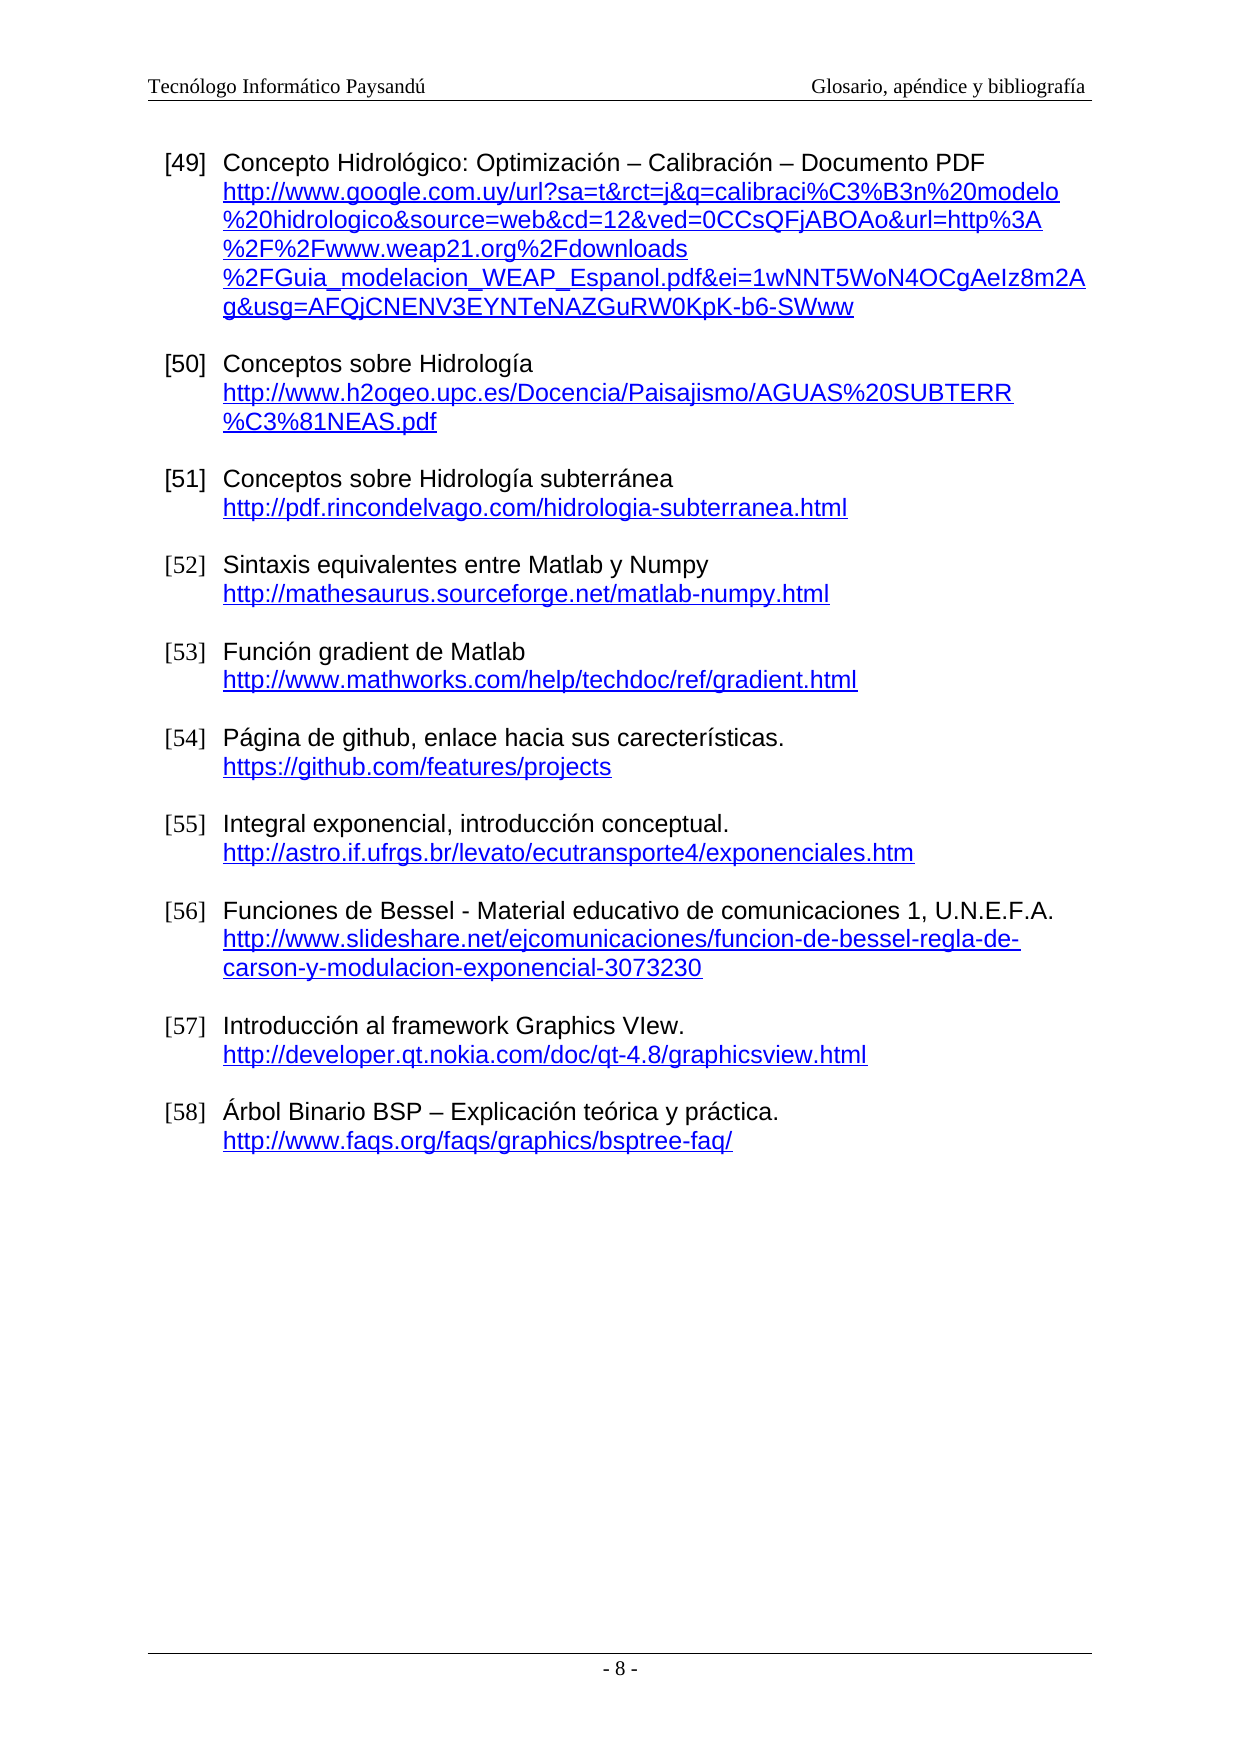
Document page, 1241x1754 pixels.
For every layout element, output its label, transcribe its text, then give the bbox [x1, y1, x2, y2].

list http://astro.if.ufrgs.br/levato/ecutransporte4/exponenciales.htm [185, 838, 1092, 867]
list https://github.com/features/projects [185, 752, 1092, 781]
list Sintaxis equivalentes entre Matlab y Numpy [185, 550, 1092, 579]
list http://www.google.com.uy/url?sa=t&rct=j&q=calibraci%C3%B3n%20modelo%20hidrologico&source=web&cd=12&ved=0CCsQFjABOAo&url=http%3A%2F%2Fwww.weap21.org%2Fdownloads%2FGuia_modelacion_WEAP_Espanol.pdf&ei=1wNNT5WoN4OCgAeIz8m2Ag&usg=AFQjCNENV3EYNTeNAZGuRW0KpK-b6-SWww [185, 176, 1092, 320]
list Conceptos sobre Hidrología subterránea [185, 464, 1092, 493]
list Introducción al framework Graphics VIew. [185, 1011, 1092, 1039]
list Árbol Binario BSP – Explicación teórica y práctica. [185, 1097, 1092, 1126]
list Conceptos sobre Hidrología [185, 349, 1092, 378]
list http://www.mathworks.com/help/techdoc/ref/gradient.html [185, 665, 1092, 694]
list Integral exponencial, introducción conceptual. [185, 809, 1092, 838]
list http://www.h2ogeo.upc.es/Docencia/Paisajismo/AGUAS%20SUBTERR%C3%81NEAS.pdf [185, 378, 1092, 435]
list http://www.faqs.org/faqs/graphics/bsptree-faq/ [185, 1126, 1092, 1155]
list Función gradient de Matlab [185, 637, 1092, 665]
list Concepto Hidrológico: Optimización – Calibración – Documento PDF [185, 148, 1092, 176]
list Página de github, enlace hacia sus carecterísticas. [185, 723, 1092, 752]
list http://www.slideshare.net/ejcomunicaciones/funcion-de-bessel-regla-de-carson-y-modulacion-exponencial-3073230 [185, 924, 1092, 982]
list http://developer.qt.nokia.com/doc/qt-4.8/graphicsview.html [185, 1039, 1092, 1068]
list Funciones de Bessel - Material educativo de comunicaciones 1, U.N.E.F.A. [185, 896, 1092, 924]
list http://mathesaurus.sourceforge.net/matlab-numpy.html [185, 579, 1092, 608]
list http://pdf.rincondelvago.com/hidrologia-subterranea.html [185, 493, 1092, 521]
